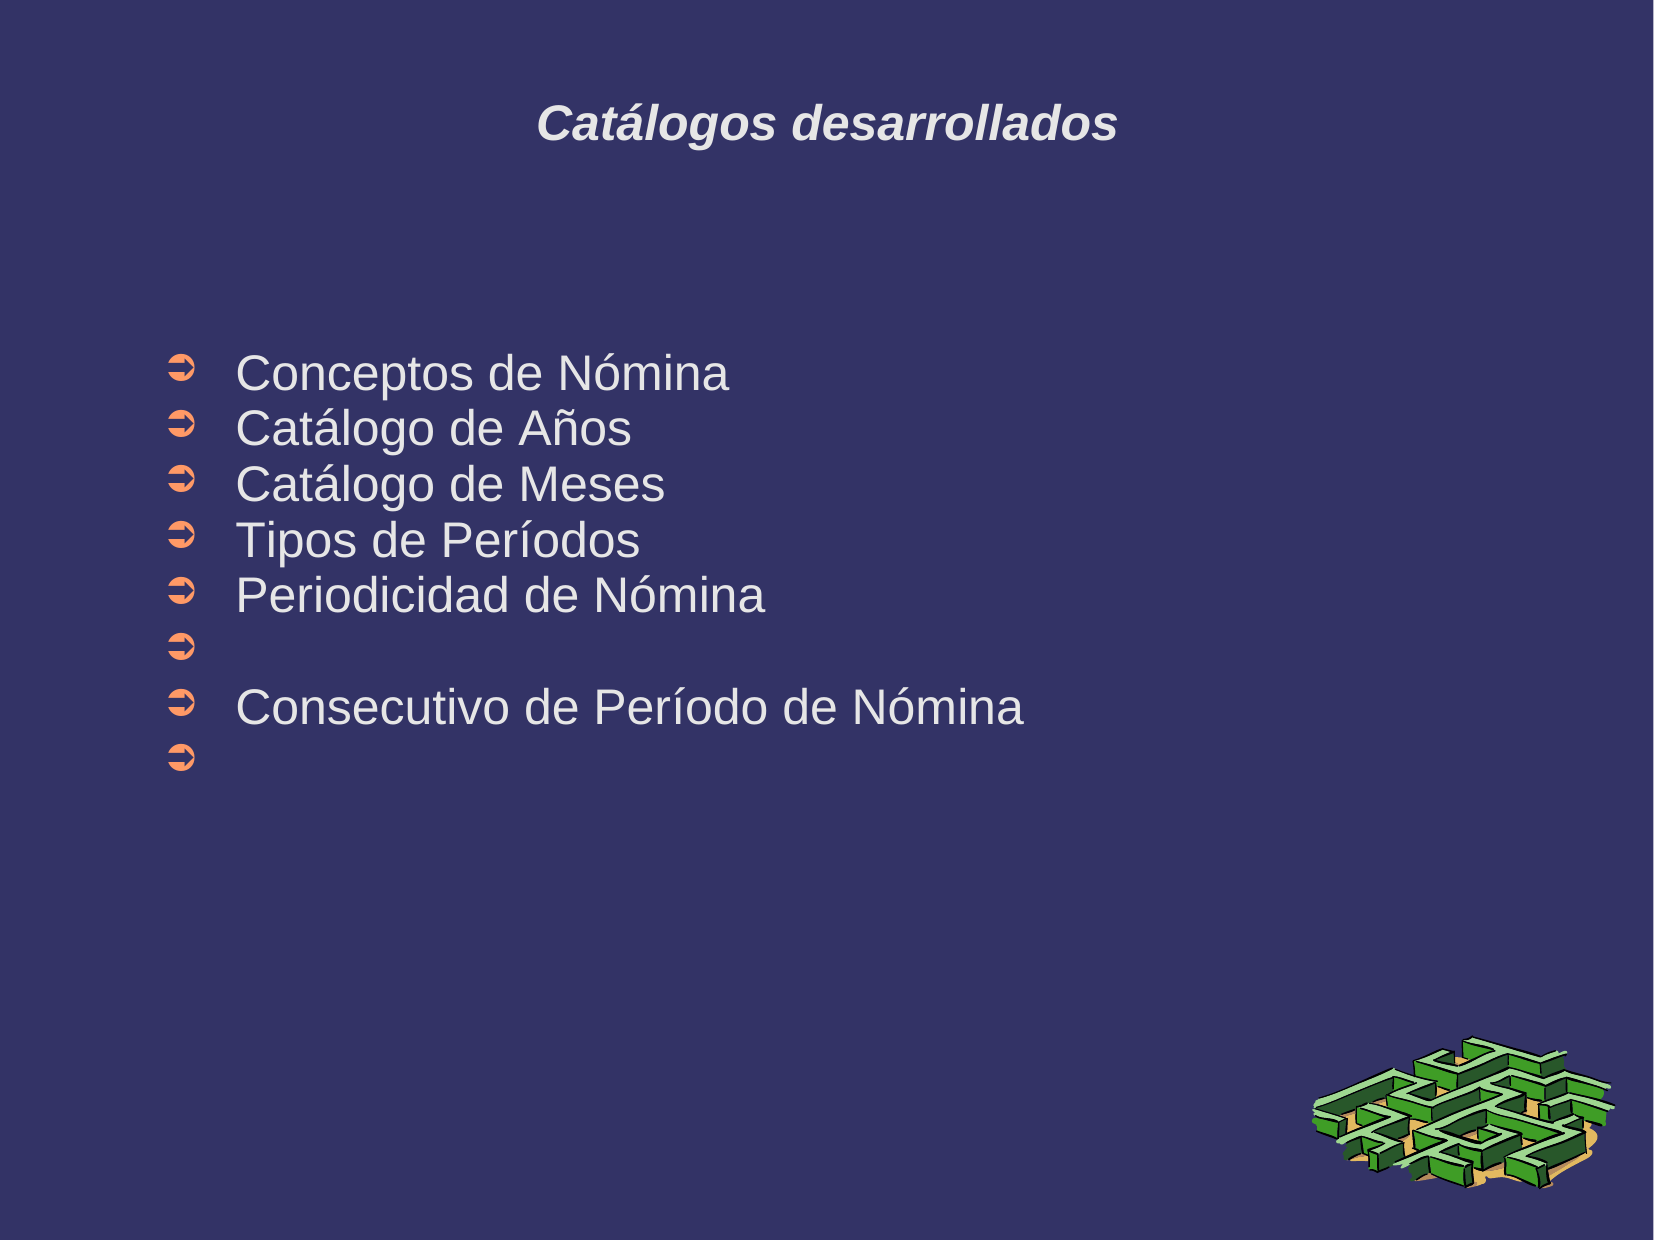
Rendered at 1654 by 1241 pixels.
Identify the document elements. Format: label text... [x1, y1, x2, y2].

list Conceptos de Nómina Catálogo de Años Catálogo de Meses Tipos de Períodos Periodicidad de Nómina Consecutivo de Período de Nómina [152, 344, 1534, 1127]
title Catálogos desarrollados [121, 19, 1534, 227]
